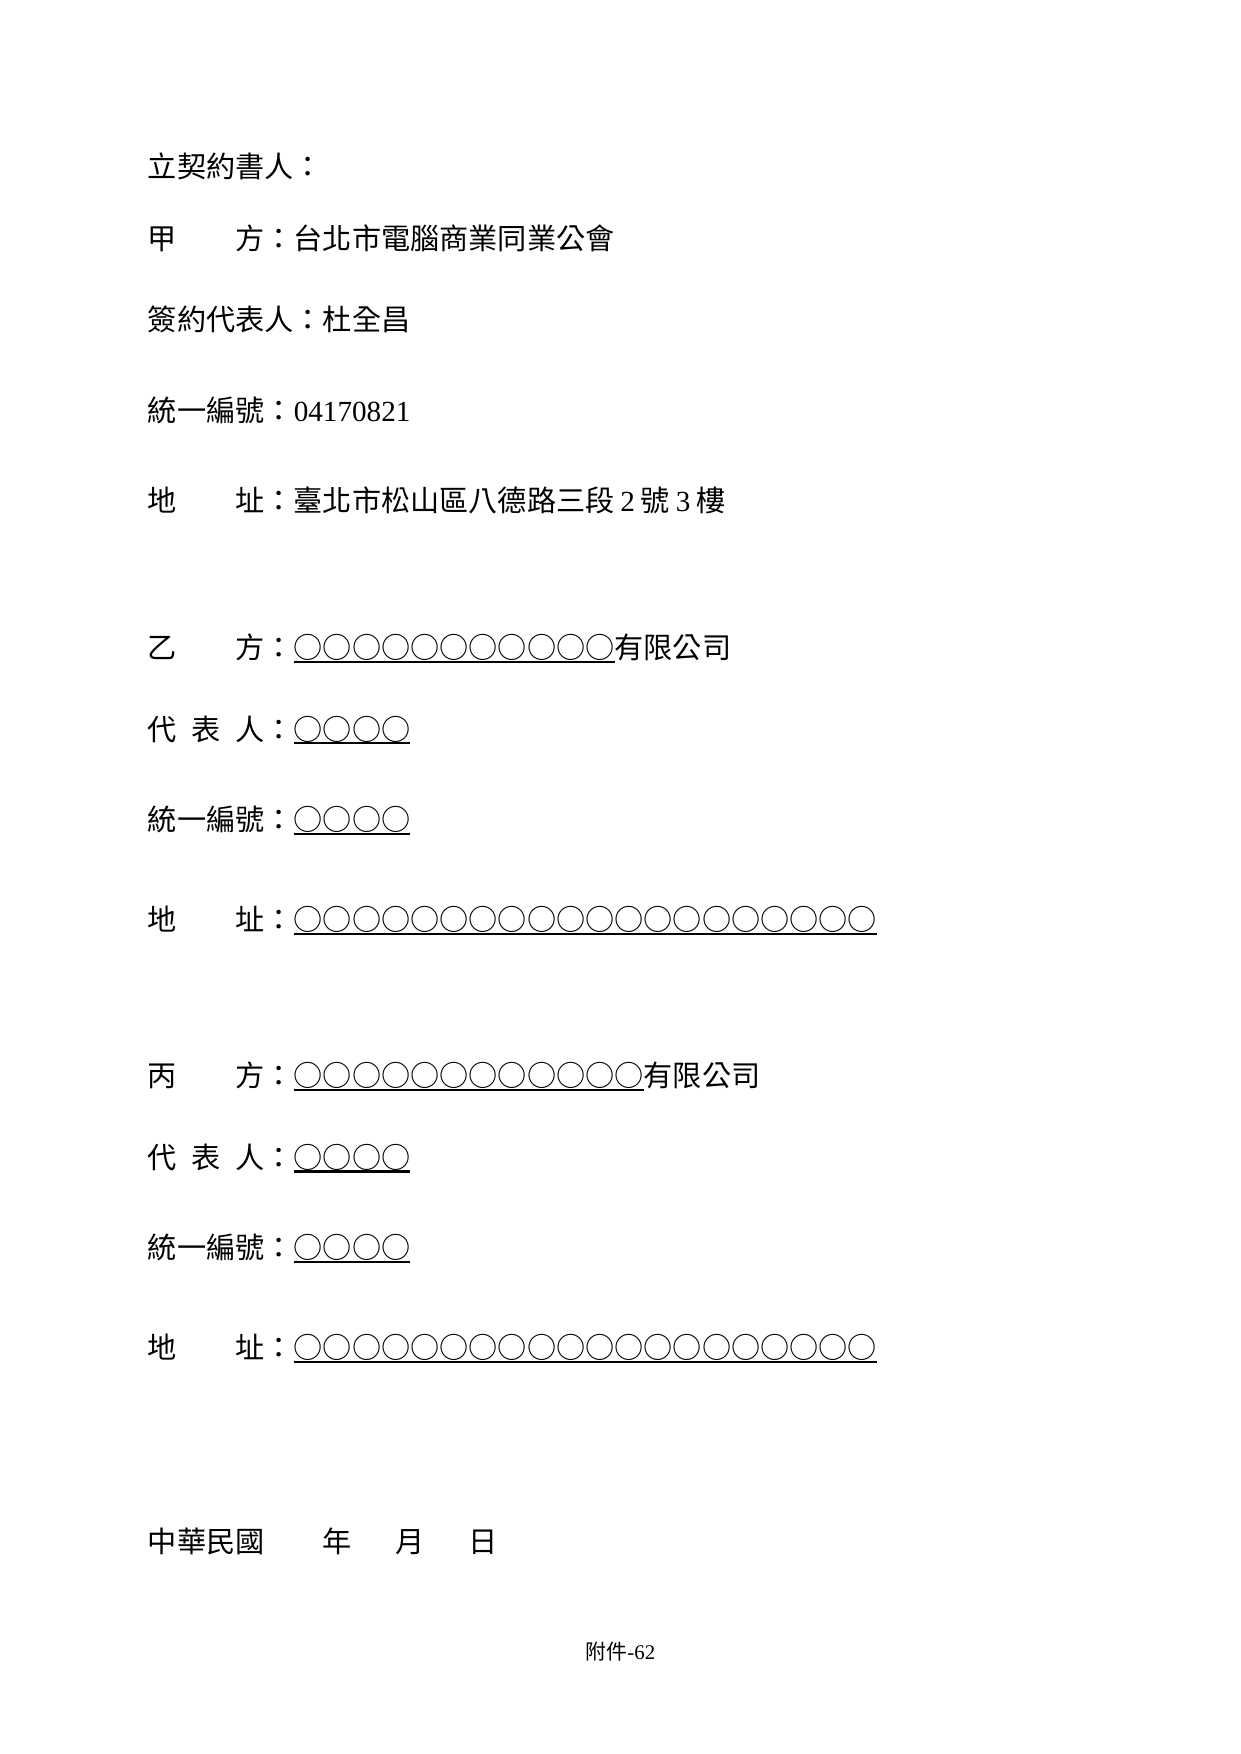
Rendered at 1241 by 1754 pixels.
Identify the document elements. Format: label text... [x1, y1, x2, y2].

text 簽約代表人：杜全昌 [148, 276, 1092, 339]
text 立契約書人： [148, 123, 1092, 186]
text 代 表 人：○○○○ [148, 686, 1092, 748]
text 地 址：○○○○○○○○○○○○○○○○○○○○ [148, 876, 1092, 939]
text 地 址：臺北市松山區八德路三段2號3樓 [148, 457, 1092, 520]
text 地 址：○○○○○○○○○○○○○○○○○○○○ [148, 1304, 1092, 1367]
text 統一編號：○○○○ [148, 776, 1092, 839]
text 代 表 人：○○○○ [148, 1114, 1092, 1176]
text 中華民國 年 月 日 [148, 1498, 1092, 1561]
text 甲 方：台北市電腦商業同業公會 [148, 195, 1092, 257]
text 統一編號：○○○○ [148, 1204, 1092, 1267]
text 統一編號：04170821 [148, 367, 1092, 429]
text 乙 方：○○○○○○○○○○○有限公司 [148, 604, 1092, 667]
text 丙 方：○○○○○○○○○○○○有限公司 [148, 1032, 1092, 1095]
